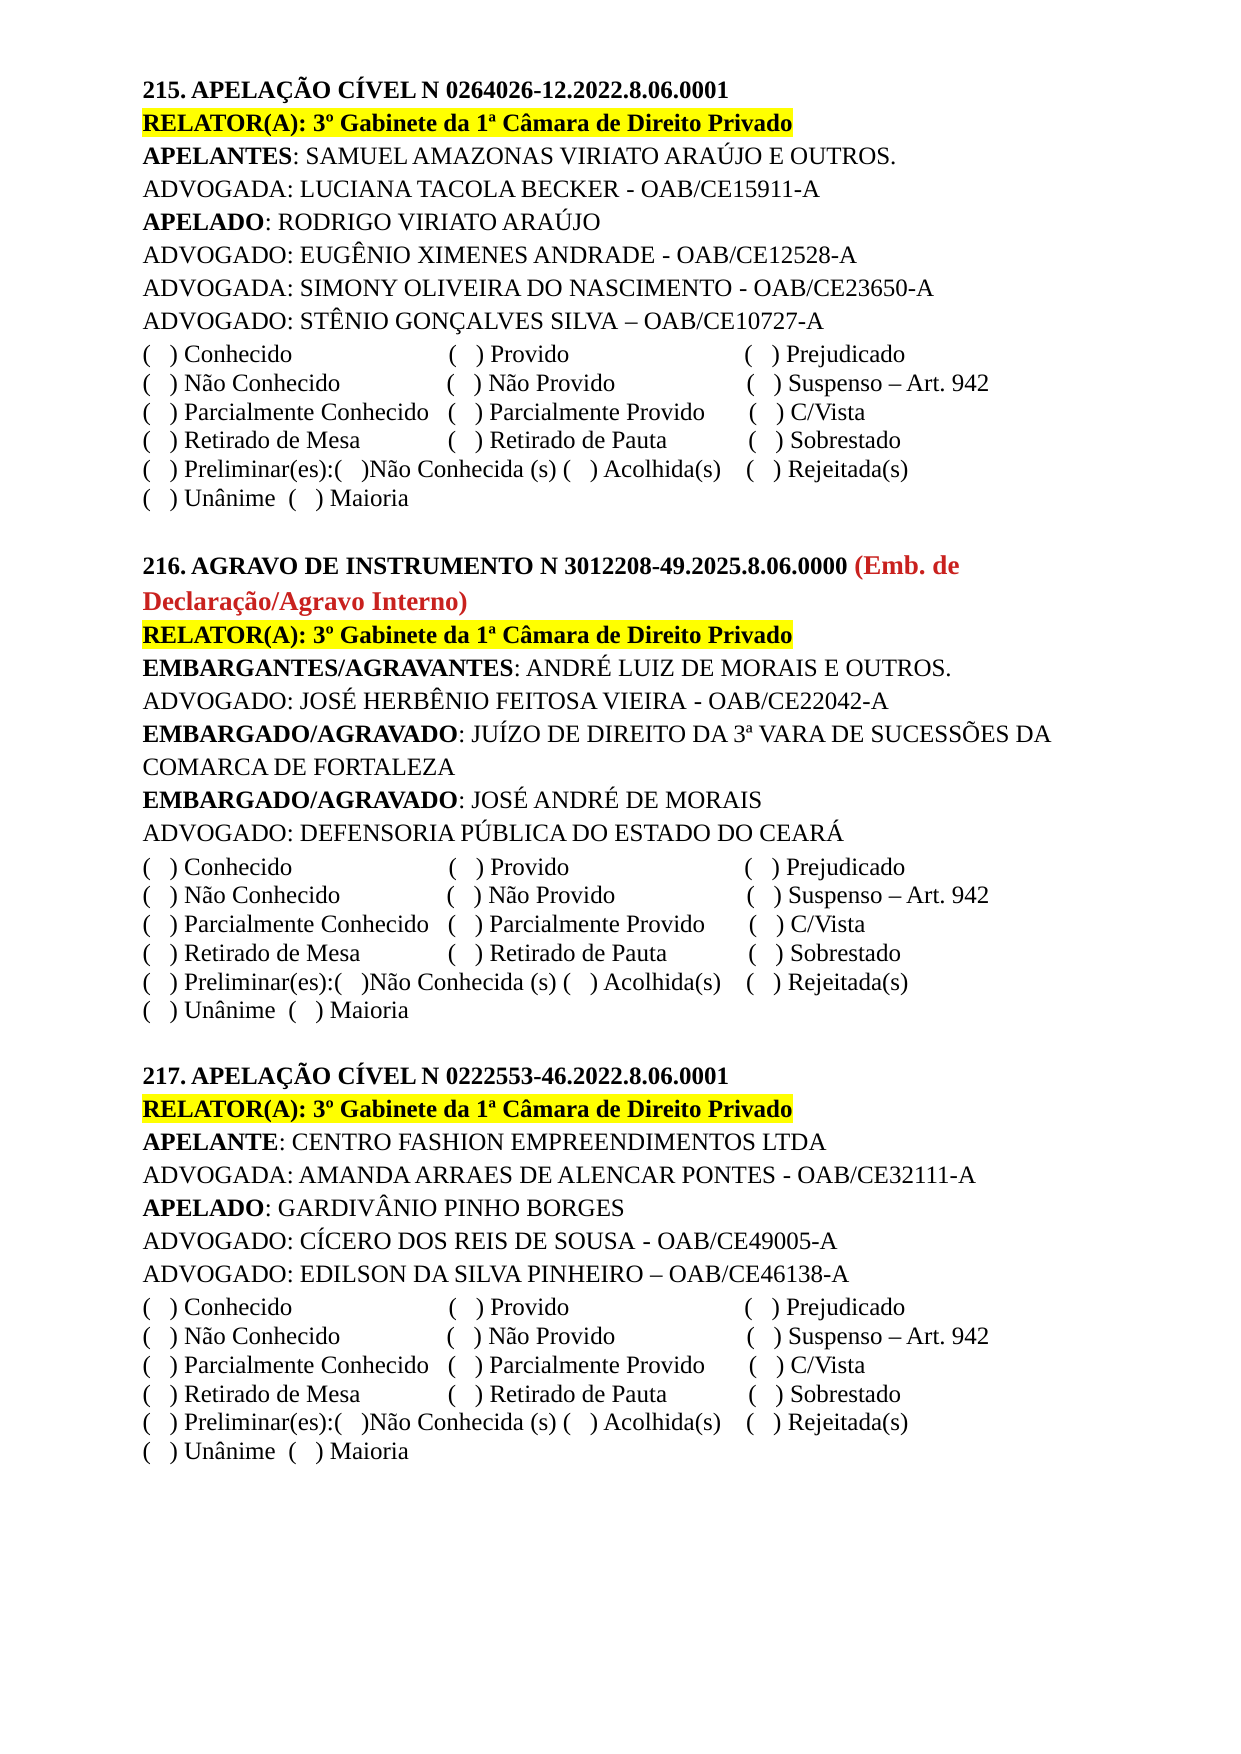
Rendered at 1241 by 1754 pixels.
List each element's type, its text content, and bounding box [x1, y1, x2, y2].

text ( ) Conhecido ( ) Provido ( ) Prejudicado [142, 852, 1141, 880]
text ( ) Não Conhecido ( ) Não Provido ( ) Suspenso – Art. 942 [142, 1321, 1158, 1350]
text ( ) Parcialmente Conhecido ( ) Parcialmente Provido ( ) C/Vista [142, 1350, 1158, 1379]
text ( ) Retirado de Mesa ( ) Retirado de Pauta ( ) Sobrestado [142, 425, 1158, 454]
text ( ) Conhecido ( ) Provido ( ) Prejudicado [142, 339, 1141, 368]
text ADVOGADO: DEFENSORIA PÚBLICA DO ESTADO DO CEARÁ [142, 818, 1141, 847]
text ( ) Preliminar(es):( )Não Conhecida (s) ( ) Acolhida(s) ( ) Rejeitada(s) [142, 454, 1158, 483]
text 215. APELAÇÃO CÍVEL N 0264026-12.2022.8.06.0001 RELATOR(A): 3º Gabinete da 1ª Câmara de Direito Privado APELANTES: SAMUEL AMAZONAS VIRIATO ARAÚJO E OUTROS. ADVOGADA: LUCIANA TACOLA BECKER - OAB/CE15911-A APELADO: RODRIGO VIRIATO ARAÚJO ADVOGADO: EUGÊNIO XIMENES ANDRADE - OAB/CE12528-A ADVOGADA: SIMONY OLIVEIRA DO NASCIMENTO - OAB/CE23650-A ADVOGADO: STÊNIO GONÇALVES SILVA – OAB/CE10727-A [142, 75, 1141, 335]
text ( ) Não Conhecido ( ) Não Provido ( ) Suspenso – Art. 942 [142, 368, 1158, 397]
text ( ) Parcialmente Conhecido ( ) Parcialmente Provido ( ) C/Vista [142, 909, 1158, 938]
text ( ) Conhecido ( ) Provido ( ) Prejudicado [142, 1292, 1141, 1321]
text ( ) Retirado de Mesa ( ) Retirado de Pauta ( ) Sobrestado [142, 1379, 1158, 1407]
text ( ) Retirado de Mesa ( ) Retirado de Pauta ( ) Sobrestado [142, 938, 1158, 967]
text ( ) Não Conhecido ( ) Não Provido ( ) Suspenso – Art. 942 [142, 880, 1158, 909]
text ( ) Preliminar(es):( )Não Conhecida (s) ( ) Acolhida(s) ( ) Rejeitada(s) [142, 967, 1158, 995]
text ( ) Unânime ( ) Maioria 216. AGRAVO DE INSTRUMENTO N 3012208-49.2025.8.06.0000 (Emb. de Declaração/Agravo Interno) RELATOR(A): 3º Gabinete da 1ª Câmara de Direito Privado EMBARGANTES/AGRAVANTES: ANDRÉ LUIZ DE MORAIS E OUTROS. ADVOGADO: JOSÉ HERBÊNIO FEITOSA VIEIRA - OAB/CE22042-A EMBARGADO/AGRAVADO: JUÍZO DE DIREITO DA 3ª VARA DE SUCESSÕES DA COMARCA DE FORTALEZA EMBARGADO/AGRAVADO: JOSÉ ANDRÉ DE MORAIS [142, 483, 1141, 814]
text ( ) Unânime ( ) Maioria [142, 1436, 1141, 1531]
text ( ) Preliminar(es):( )Não Conhecida (s) ( ) Acolhida(s) ( ) Rejeitada(s) [142, 1407, 1158, 1436]
text ( ) Unânime ( ) Maioria 217. APELAÇÃO CÍVEL N 0222553-46.2022.8.06.0001 RELATOR(A): 3º Gabinete da 1ª Câmara de Direito Privado APELANTE: CENTRO FASHION EMPREENDIMENTOS LTDA ADVOGADA: AMANDA ARRAES DE ALENCAR PONTES - OAB/CE32111-A APELADO: GARDIVÂNIO PINHO BORGES ADVOGADO: CÍCERO DOS REIS DE SOUSA - OAB/CE49005-A ADVOGADO: EDILSON DA SILVA PINHEIRO – OAB/CE46138-A [142, 995, 1141, 1288]
text ( ) Parcialmente Conhecido ( ) Parcialmente Provido ( ) C/Vista [142, 397, 1158, 425]
